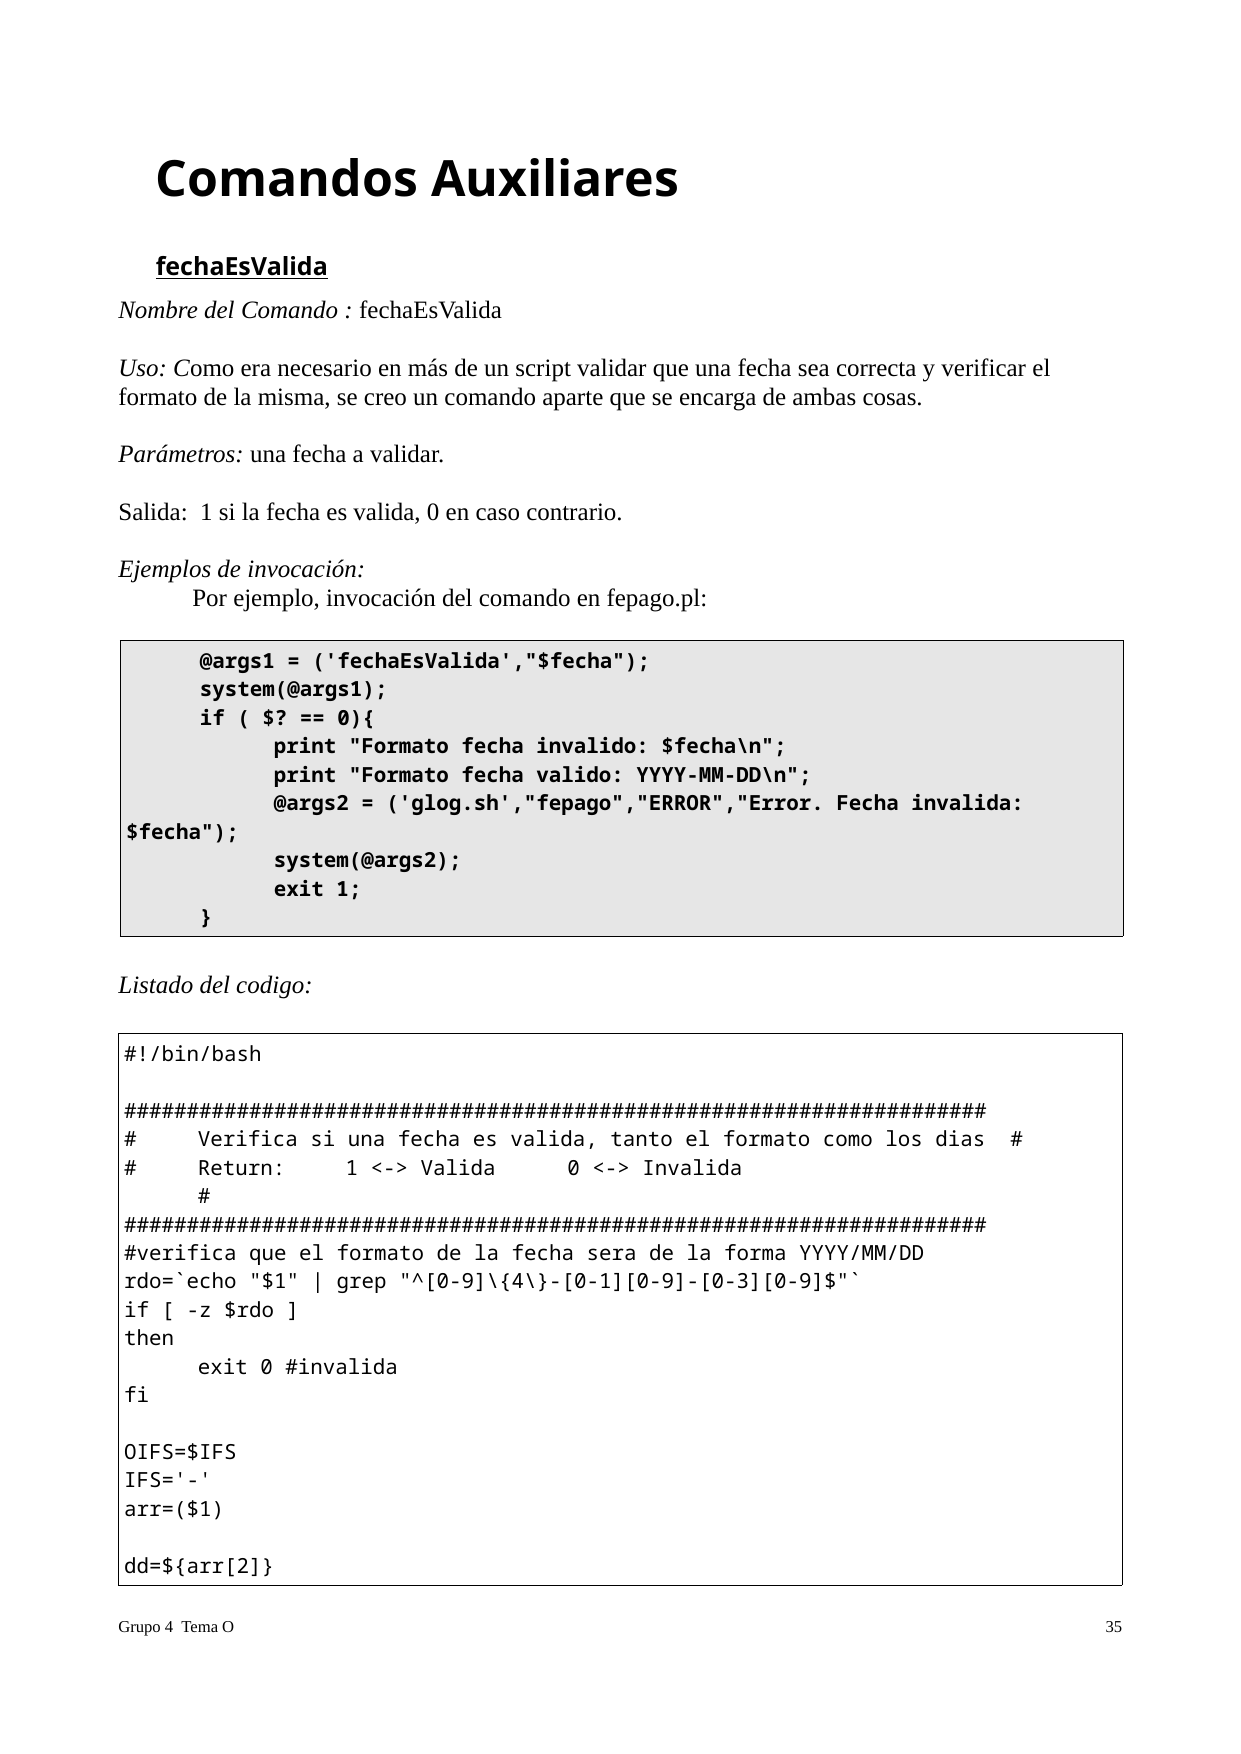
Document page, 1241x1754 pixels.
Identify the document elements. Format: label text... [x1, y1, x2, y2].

text Parámetros: una fecha a validar. [118, 439, 1122, 468]
table_header #!/bin/bash ##################################################################### # Verifica si una fecha es valida, tanto el formato como los dias # # Return: 1 <-> Valida 0 <-> Invalida # ##################################################################### #verifica que el formato de la fecha sera de la forma YYYY/MM/DD rdo=`echo "$1" | grep "^[0-9]\{4\}-[0-1][0-9]-[0-3][0-9]$"` if [ -z $rdo ] then exit 0 #invalida fi OIFS=$IFS IFS='-' arr=($1) dd=${arr[2]} [119, 1034, 1122, 1585]
text Nombre del Comando : fechaEsValida [118, 295, 1122, 324]
text Ejemplos de invocación: [118, 554, 1122, 583]
text Uso: Como era necesario en más de un script validar que una fecha sea correcta y verificar el formato de la misma, se creo un comando aparte que se encarga de ambas cosas. [118, 353, 1122, 410]
text Listado del codigo: [118, 970, 1122, 999]
text Salida: 1 si la fecha es valida, 0 en caso contrario. [118, 497, 1122, 525]
subtitle Comandos Auxiliares [156, 143, 1122, 211]
table_header @args1 = ('fechaEsValida',"$fecha"); system(@args1); if ( $? == 0){ print "Formato fecha invalido: $fecha\n"; print "Formato fecha valido: YYYY-MM-DD\n"; @args2 = ('glog.sh',"fepago","ERROR","Error. Fecha invalida: $fecha"); system(@args2); exit 1; } [121, 641, 1123, 936]
text Por ejemplo, invocación del comando en fepago.pl: [118, 583, 1122, 612]
subtitle fechaEsValida [156, 249, 1122, 283]
